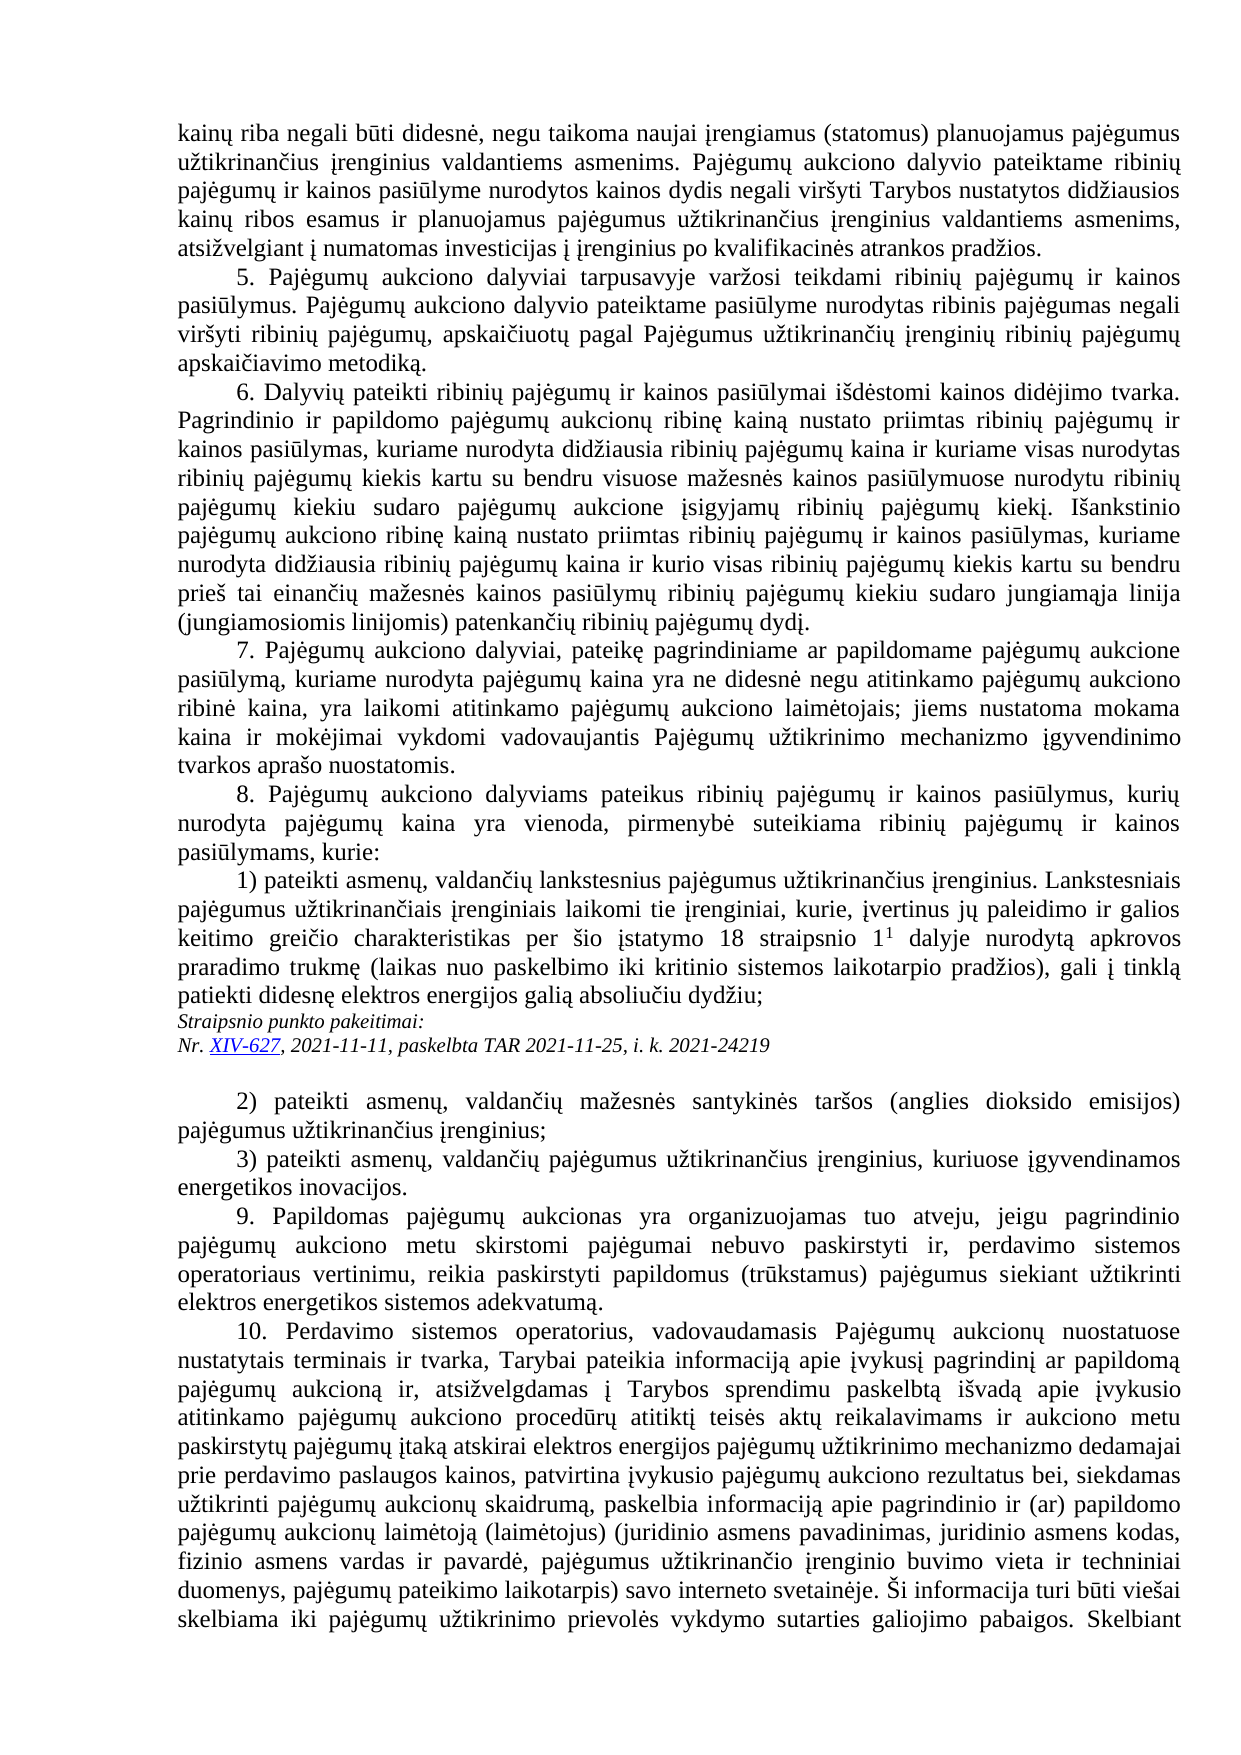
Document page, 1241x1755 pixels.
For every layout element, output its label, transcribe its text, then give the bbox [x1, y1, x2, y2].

text 1) pateikti asmenų, valdančių lankstesnius pajėgumus užtikrinančius įrenginius. Lankstesniais pajėgumus užtikrinančiais įrenginiais laikomi tie įrenginiai, kurie, įvertinus jų paleidimo ir galios keitimo greičio charakteristikas per šio įstatymo 18 straipsnio 11 dalyje nurodytą apkrovos praradimo trukmę (laikas nuo paskelbimo iki kritinio sistemos laikotarpio pradžios), gali į tinklą patiekti didesnę elektros energijos galią absoliučiu dydžiu; [177, 866, 1181, 1009]
text 2) pateikti asmenų, valdančių mažesnės santykinės taršos (anglies dioksido emisijos) pajėgumus užtikrinančius įrenginius; [177, 1086, 1181, 1144]
text 3) pateikti asmenų, valdančių pajėgumus užtikrinančius įrenginius, kuriuose įgyvendinamos energetikos inovacijos. [177, 1144, 1181, 1201]
text Nr. XIV-627, 2021-11-11, paskelbta TAR 2021-11-25, i. k. 2021-24219 [177, 1033, 1181, 1057]
text 9. Papildomas pajėgumų aukcionas yra organizuojamas tuo atveju, jeigu pagrindinio pajėgumų aukciono metu skirstomi pajėgumai nebuvo paskirstyti ir, perdavimo sistemos operatoriaus vertinimu, reikia paskirstyti papildomus (trūkstamus) pajėgumus siekiant užtikrinti elektros energetikos sistemos adekvatumą. [177, 1201, 1181, 1316]
text 5. Pajėgumų aukciono dalyviai tarpusavyje varžosi teikdami ribinių pajėgumų ir kainos pasiūlymus. Pajėgumų aukciono dalyvio pateiktame pasiūlyme nurodytas ribinis pajėgumas negali viršyti ribinių pajėgumų, apskaičiuotų pagal Pajėgumus užtikrinančių įrenginių ribinių pajėgumų apskaičiavimo metodiką. [177, 262, 1181, 377]
text kainų riba negali būti didesnė, negu taikoma naujai įrengiamus (statomus) planuojamus pajėgumus užtikrinančius įrenginius valdantiems asmenims. Pajėgumų aukciono dalyvio pateiktame ribinių pajėgumų ir kainos pasiūlyme nurodytos kainos dydis negali viršyti Tarybos nustatytos didžiausios kainų ribos esamus ir planuojamus pajėgumus užtikrinančius įrenginius valdantiems asmenims, atsižvelgiant į numatomas investicijas į įrenginius po kvalifikacinės atrankos pradžios. [177, 118, 1181, 262]
text 6. Dalyvių pateikti ribinių pajėgumų ir kainos pasiūlymai išdėstomi kainos didėjimo tvarka. Pagrindinio ir papildomo pajėgumų aukcionų ribinę kainą nustato priimtas ribinių pajėgumų ir kainos pasiūlymas, kuriame nurodyta didžiausia ribinių pajėgumų kaina ir kuriame visas nurodytas ribinių pajėgumų kiekis kartu su bendru visuose mažesnės kainos pasiūlymuose nurodytu ribinių pajėgumų kiekiu sudaro pajėgumų aukcione įsigyjamų ribinių pajėgumų kiekį. Išankstinio pajėgumų aukciono ribinę kainą nustato priimtas ribinių pajėgumų ir kainos pasiūlymas, kuriame nurodyta didžiausia ribinių pajėgumų kaina ir kurio visas ribinių pajėgumų kiekis kartu su bendru prieš tai einančių mažesnės kainos pasiūlymų ribinių pajėgumų kiekiu sudaro jungiamąja linija (jungiamosiomis linijomis) patenkančių ribinių pajėgumų dydį. [177, 377, 1181, 636]
text 10. Perdavimo sistemos operatorius, vadovaudamasis Pajėgumų aukcionų nuostatuose nustatytais terminais ir tvarka, Tarybai pateikia informaciją apie įvykusį pagrindinį ar papildomą pajėgumų aukcioną ir, atsižvelgdamas į Tarybos sprendimu paskelbtą išvadą apie įvykusio atitinkamo pajėgumų aukciono procedūrų atitiktį teisės aktų reikalavimams ir aukciono metu paskirstytų pajėgumų įtaką atskirai elektros energijos pajėgumų užtikrinimo mechanizmo dedamajai prie perdavimo paslaugos kainos, patvirtina įvykusio pajėgumų aukciono rezultatus bei, siekdamas užtikrinti pajėgumų aukcionų skaidrumą, paskelbia informaciją apie pagrindinio ir (ar) papildomo pajėgumų aukcionų laimėtoją (laimėtojus) (juridinio asmens pavadinimas, juridinio asmens kodas, fizinio asmens vardas ir pavardė, pajėgumus užtikrinančio įrenginio buvimo vieta ir techniniai duomenys, pajėgumų pateikimo laikotarpis) savo interneto svetainėje. Ši informacija turi būti viešai skelbiama iki pajėgumų užtikrinimo prievolės vykdymo sutarties galiojimo pabaigos. Skelbiant [177, 1316, 1181, 1632]
text 8. Pajėgumų aukciono dalyviams pateikus ribinių pajėgumų ir kainos pasiūlymus, kurių nurodyta pajėgumų kaina yra vienoda, pirmenybė suteikiama ribinių pajėgumų ir kainos pasiūlymams, kurie: [177, 779, 1181, 866]
text Straipsnio punkto pakeitimai: [177, 1009, 1181, 1033]
text 7. Pajėgumų aukciono dalyviai, pateikę pagrindiniame ar papildomame pajėgumų aukcione pasiūlymą, kuriame nurodyta pajėgumų kaina yra ne didesnė negu atitinkamo pajėgumų aukciono ribinė kaina, yra laikomi atitinkamo pajėgumų aukciono laimėtojais; jiems nustatoma mokama kaina ir mokėjimai vykdomi vadovaujantis Pajėgumų užtikrinimo mechanizmo įgyvendinimo tvarkos aprašo nuostatomis. [177, 636, 1181, 779]
